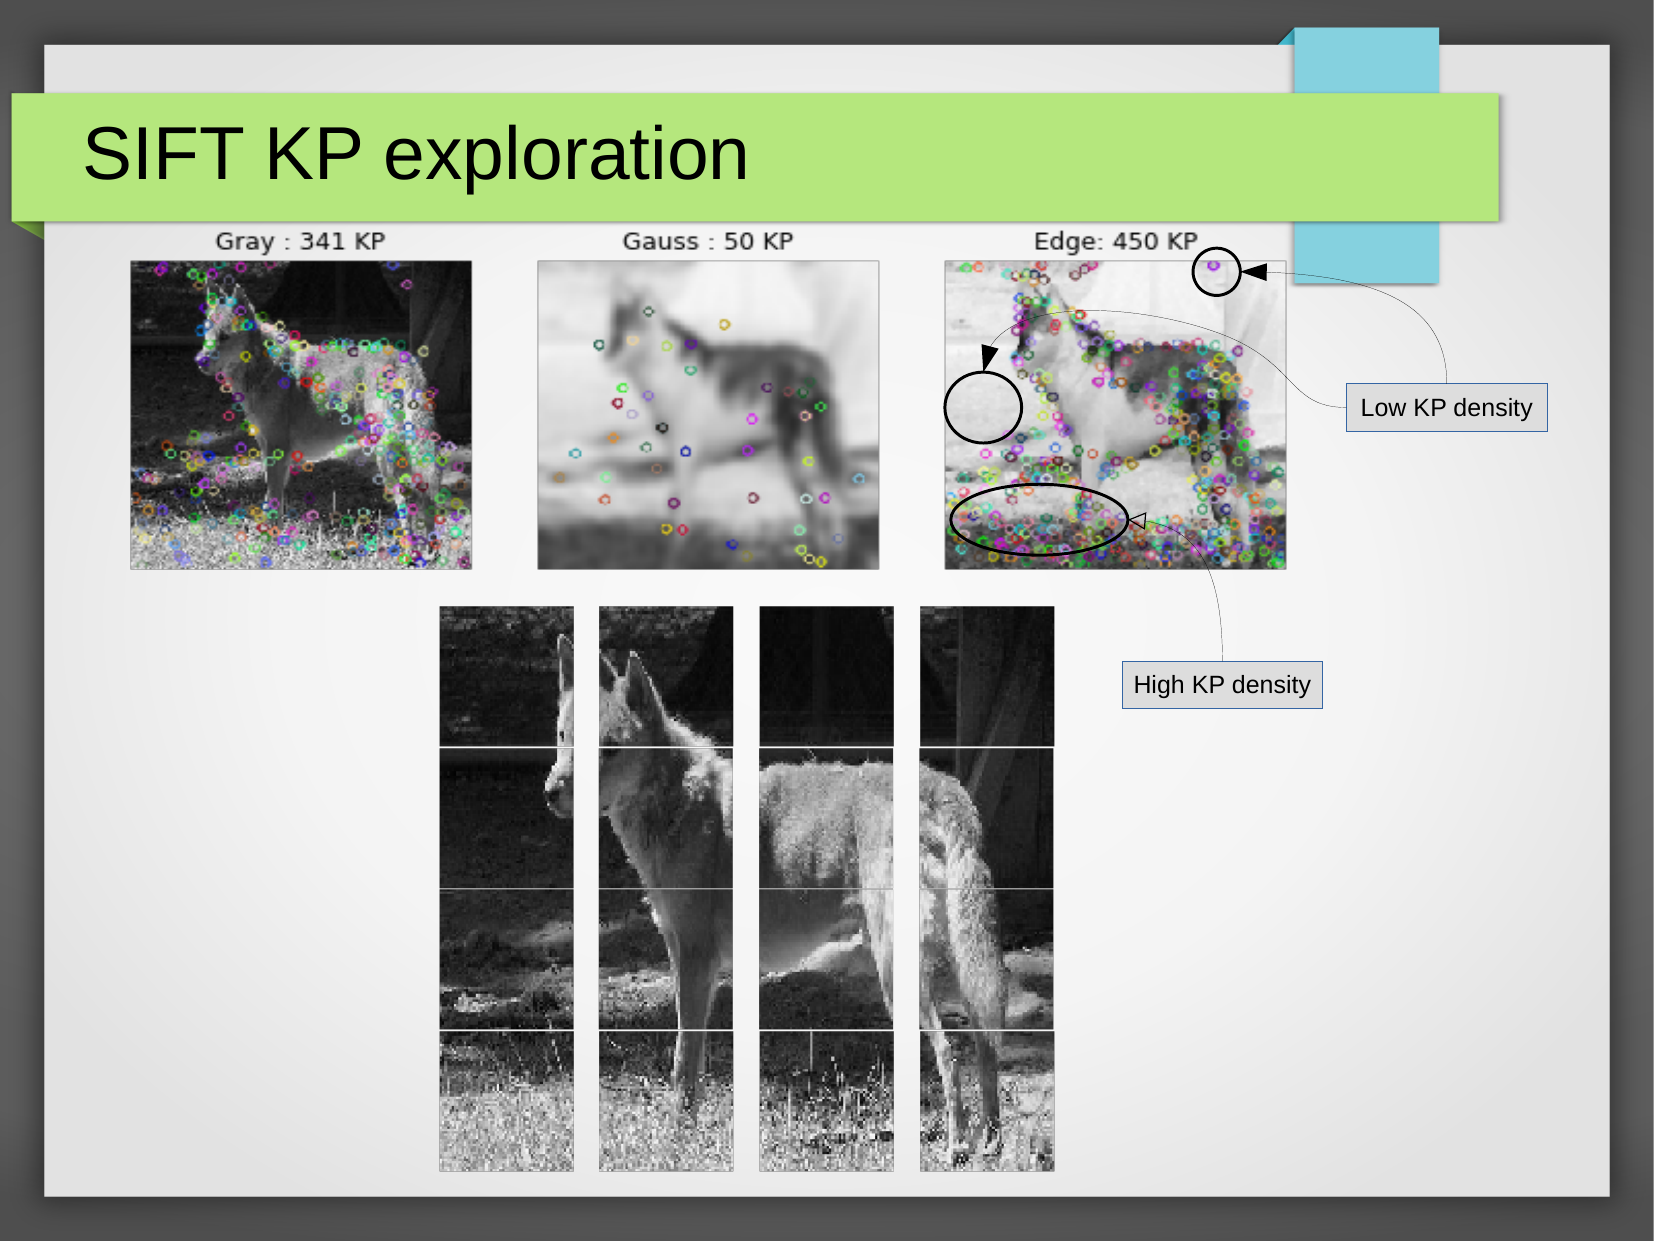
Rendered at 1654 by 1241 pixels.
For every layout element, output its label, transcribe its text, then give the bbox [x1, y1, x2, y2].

text_box High KP density [1122, 661, 1323, 709]
title SIFT KP exploration [82, 94, 1264, 213]
picture [0, 0, 1654, 1241]
text_box Low KP density [1346, 383, 1548, 432]
